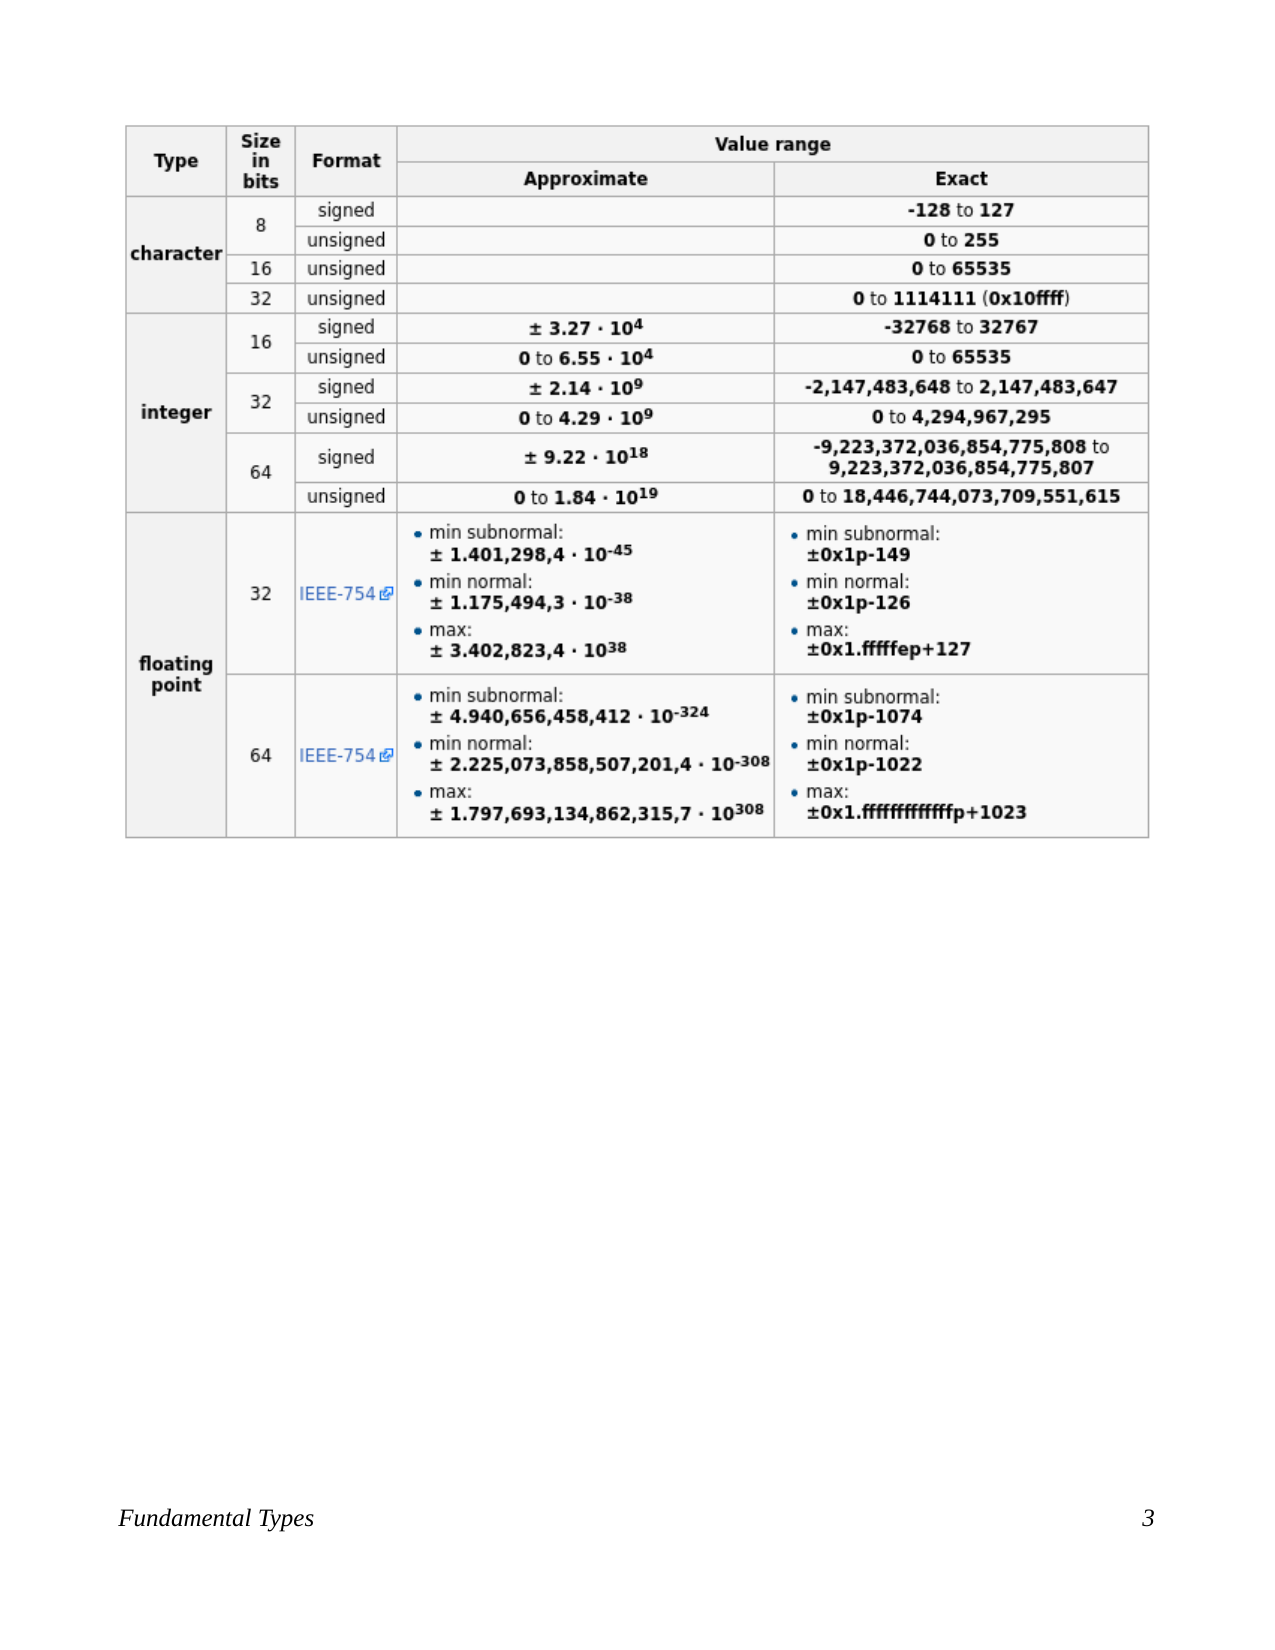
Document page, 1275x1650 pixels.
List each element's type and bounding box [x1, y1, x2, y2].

picture [118, 118, 1157, 846]
